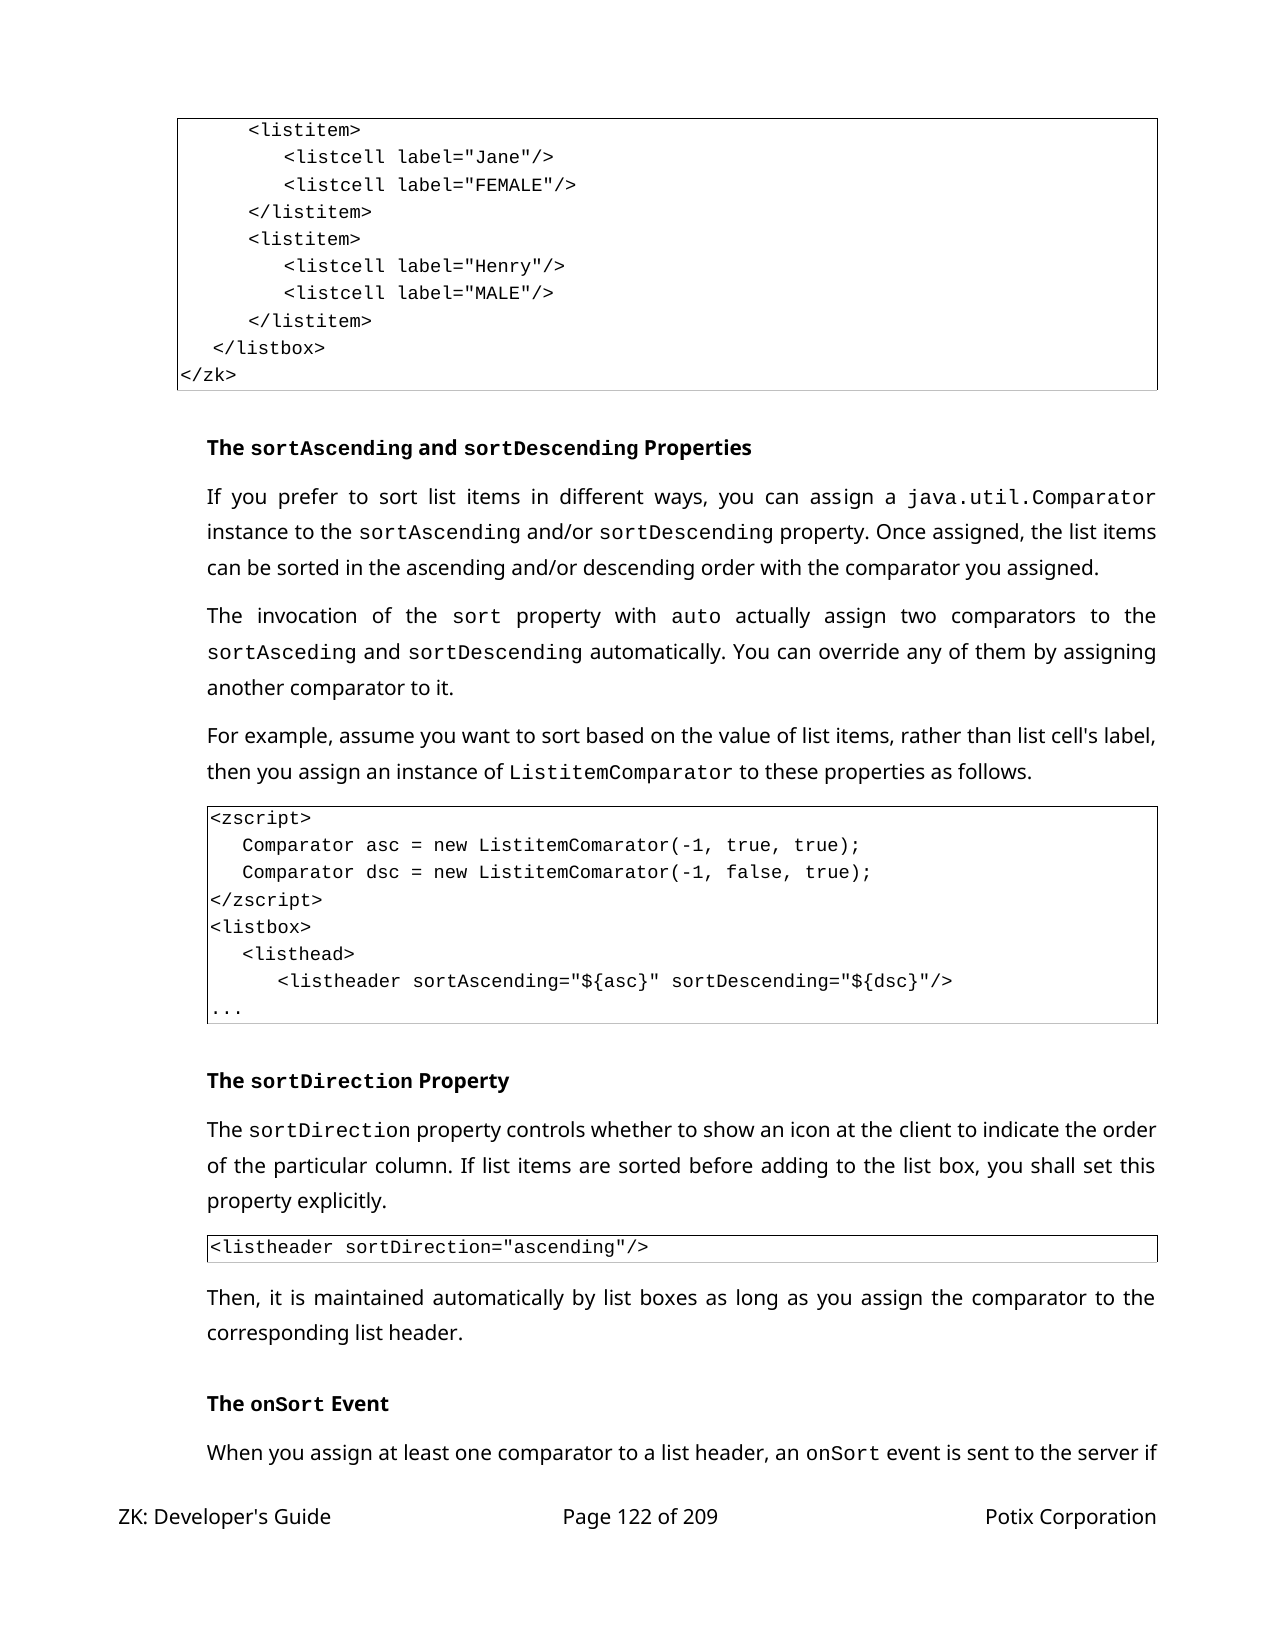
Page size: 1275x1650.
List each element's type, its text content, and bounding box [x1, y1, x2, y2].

text </listitem> [178, 308, 1157, 333]
text </listbox> [178, 336, 1157, 360]
text </zk> [178, 363, 1157, 390]
text Then, it is maintained automatically by list boxes as long as you assign the comparator to the corresponding list header. [207, 1283, 1157, 1346]
text <listitem> [178, 227, 1157, 251]
text ... [208, 996, 1157, 1023]
text <listitem> [178, 119, 1157, 142]
text <listcell label="Jane"/> [178, 145, 1157, 169]
text <listcell label="MALE"/> [178, 281, 1157, 306]
text The sortDirection property controls whether to show an icon at the client to indicate the order of the particular column. If list items are sorted before adding to the list box, you shall set this property explicitly. [207, 1115, 1157, 1214]
text If you prefer to sort list items in different ways, you can assign a java.util.Comparator instance to the sortAscending and/or sortDescending property. Once assigned, the list items can be sorted in the ascending and/or descending order with the comparator you assigned. [207, 482, 1157, 581]
text <zscript> [208, 807, 1157, 830]
subtitle The sortDirection Property [207, 1066, 1157, 1094]
text <listcell label="Henry"/> [178, 254, 1157, 278]
text For example, assume you want to sort based on the value of list items, rather than list cell's label, then you assign an instance of ListitemComparator to these properties as follows. [207, 722, 1157, 785]
text Comparator dsc = new ListitemComarator(-1, false, true); [208, 860, 1157, 884]
subtitle The onSort Event [207, 1389, 1157, 1417]
text Comparator asc = new ListitemComarator(-1, true, true); [208, 833, 1157, 857]
text <listcell label="FEMALE"/> [178, 172, 1157, 197]
text </zscript> [208, 887, 1157, 912]
text <listheader sortAscending="${asc}" sortDescending="${dsc}"/> [208, 969, 1157, 993]
text <listbox> [208, 915, 1157, 939]
subtitle The sortAscending and sortDescending Properties [207, 433, 1157, 461]
text The invocation of the sort property with auto actually assign two comparators to the sortAsceding and sortDescending automatically. You can override any of them by assigning another comparator to it. [207, 602, 1157, 701]
text <listheader sortDirection="ascending"/> [208, 1236, 1157, 1262]
text </listitem> [178, 200, 1157, 224]
text <listhead> [208, 942, 1157, 966]
text When you assign at least one comparator to a list header, an onSort event is sent to the server if [207, 1438, 1157, 1466]
